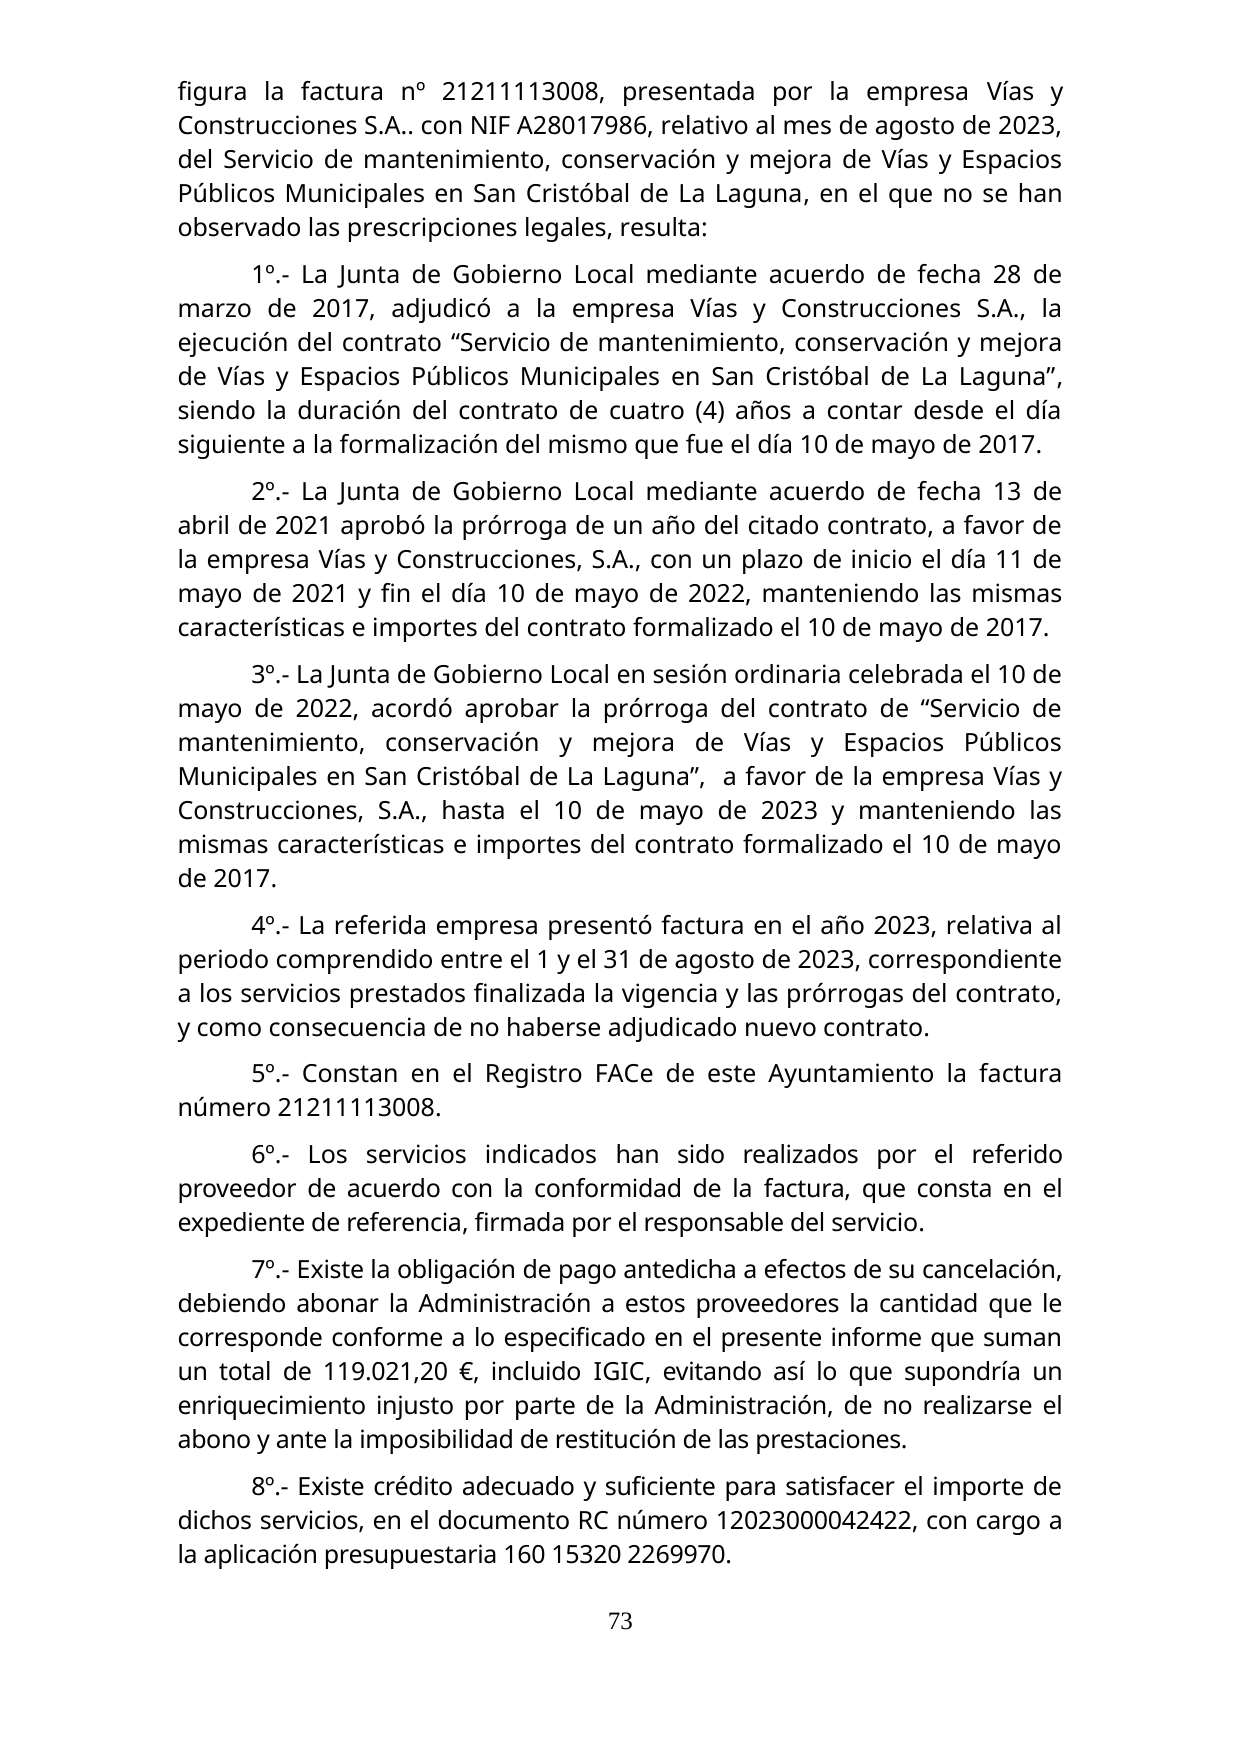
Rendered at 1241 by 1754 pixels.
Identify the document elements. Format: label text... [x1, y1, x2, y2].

text 6º.- Los servicios indicados han sido realizados por el referido proveedor de acuerdo con la conformidad de la factura, que consta en el expediente de referencia, firmada por el responsable del servicio. [177, 1137, 1063, 1239]
text 7º.- Existe la obligación de pago antedicha a efectos de su cancelación, debiendo abonar la Administración a estos proveedores la cantidad que le corresponde conforme a lo especificado en el presente informe que suman un total de 119.021,20 €, incluido IGIC, evitando así lo que supondría un enriquecimiento injusto por parte de la Administración, de no realizarse el abono y ante la imposibilidad de restitución de las prestaciones. [177, 1251, 1063, 1456]
text 5º.- Constan en el Registro FACe de este Ayuntamiento la factura número 21211113008. [177, 1056, 1063, 1124]
text figura la factura nº 21211113008, presentada por la empresa Vías y Construcciones S.A.. con NIF A28017986, relativo al mes de agosto de 2023, del Servicio de mantenimiento, conservación y mejora de Vías y Espacios Públicos Municipales en San Cristóbal de La Laguna, en el que no se han observado las prescripciones legales, resulta: [177, 74, 1063, 244]
text 8º.- Existe crédito adecuado y suficiente para satisfacer el importe de dichos servicios, en el documento RC número 12023000042422, con cargo a la aplicación presupuestaria 160 15320 2269970. [177, 1468, 1063, 1570]
text 2º.- La Junta de Gobierno Local mediante acuerdo de fecha 13 de abril de 2021 aprobó la prórroga de un año del citado contrato, a favor de la empresa Vías y Construcciones, S.A., con un plazo de inicio el día 11 de mayo de 2021 y fin el día 10 de mayo de 2022, manteniendo las mismas características e importes del contrato formalizado el 10 de mayo de 2017. [177, 473, 1063, 644]
text 3º.- La Junta de Gobierno Local en sesión ordinaria celebrada el 10 de mayo de 2022, acordó aprobar la prórroga del contrato de “Servicio de mantenimiento, conservación y mejora de Vías y Espacios Públicos Municipales en San Cristóbal de La Laguna”, a favor de la empresa Vías y Construcciones, S.A., hasta el 10 de mayo de 2023 y manteniendo las mismas características e importes del contrato formalizado el 10 de mayo de 2017. [177, 656, 1063, 895]
text 4º.- La referida empresa presentó factura en el año 2023, relativa al periodo comprendido entre el 1 y el 31 de agosto de 2023, correspondiente a los servicios prestados finalizada la vigencia y las prórrogas del contrato, y como consecuencia de no haberse adjudicado nuevo contrato. [177, 907, 1063, 1043]
text 1º.- La Junta de Gobierno Local mediante acuerdo de fecha 28 de marzo de 2017, adjudicó a la empresa Vías y Construcciones S.A., la ejecución del contrato “Servicio de mantenimiento, conservación y mejora de Vías y Espacios Públicos Municipales en San Cristóbal de La Laguna”, siendo la duración del contrato de cuatro (4) años a contar desde el día siguiente a la formalización del mismo que fue el día 10 de mayo de 2017. [177, 257, 1063, 461]
